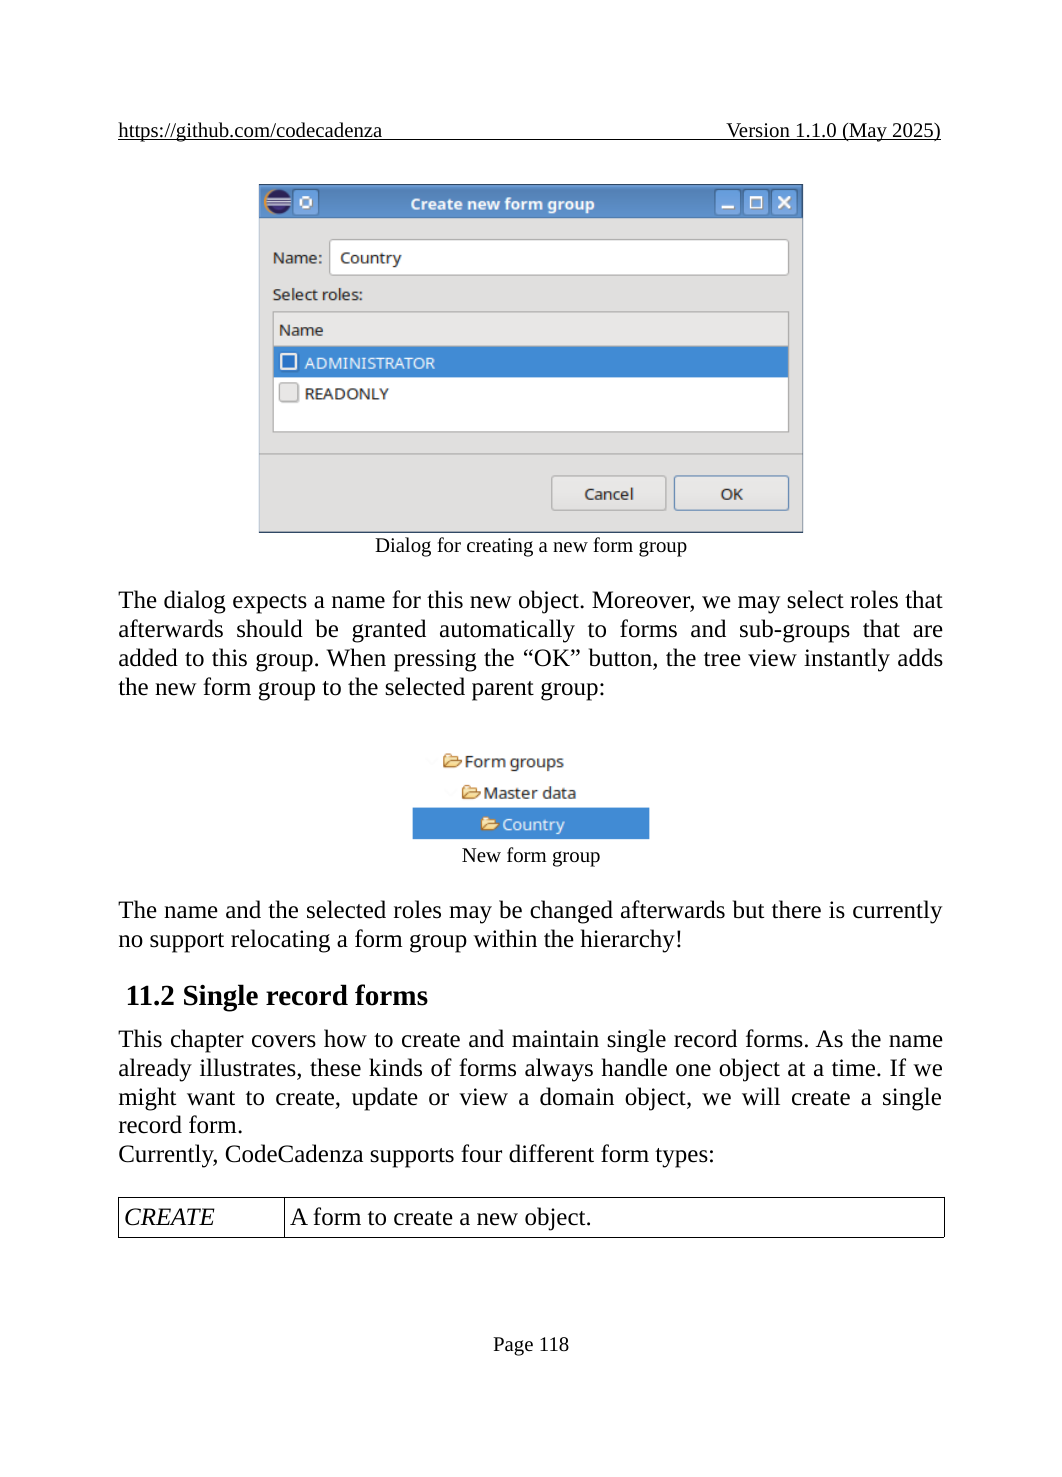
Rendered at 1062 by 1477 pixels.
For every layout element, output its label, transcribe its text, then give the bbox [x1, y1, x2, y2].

text Dialog for creating a new form group [259, 533, 803, 557]
text New form group [412, 843, 649, 867]
picture [412, 741, 650, 843]
text Currently, CodeCadenza supports four different form types: [118, 1139, 944, 1168]
text This chapter covers how to create and maintain single record forms. As the name already illustrates, these kinds of forms always handle one object at a time. If we might want to create, update or view a domain object, we will create a single record form. [118, 1024, 944, 1139]
text The name and the selected roles may be changed afterwards but there is currently no support relocating a form group within the hierarchy! [118, 896, 944, 953]
picture [258, 184, 804, 533]
subtitle Single record forms [118, 978, 944, 1012]
text The dialog expects a name for this new object. Moreover, we may select roles that afterwards should be granted automatically to forms and sub-groups that are added to this group. When pressing the “OK” button, the tree view instantly adds the new form group to the selected parent group: [118, 586, 944, 701]
table_header CREATE [119, 1198, 284, 1237]
table_header A form to create a new object. [285, 1198, 944, 1237]
